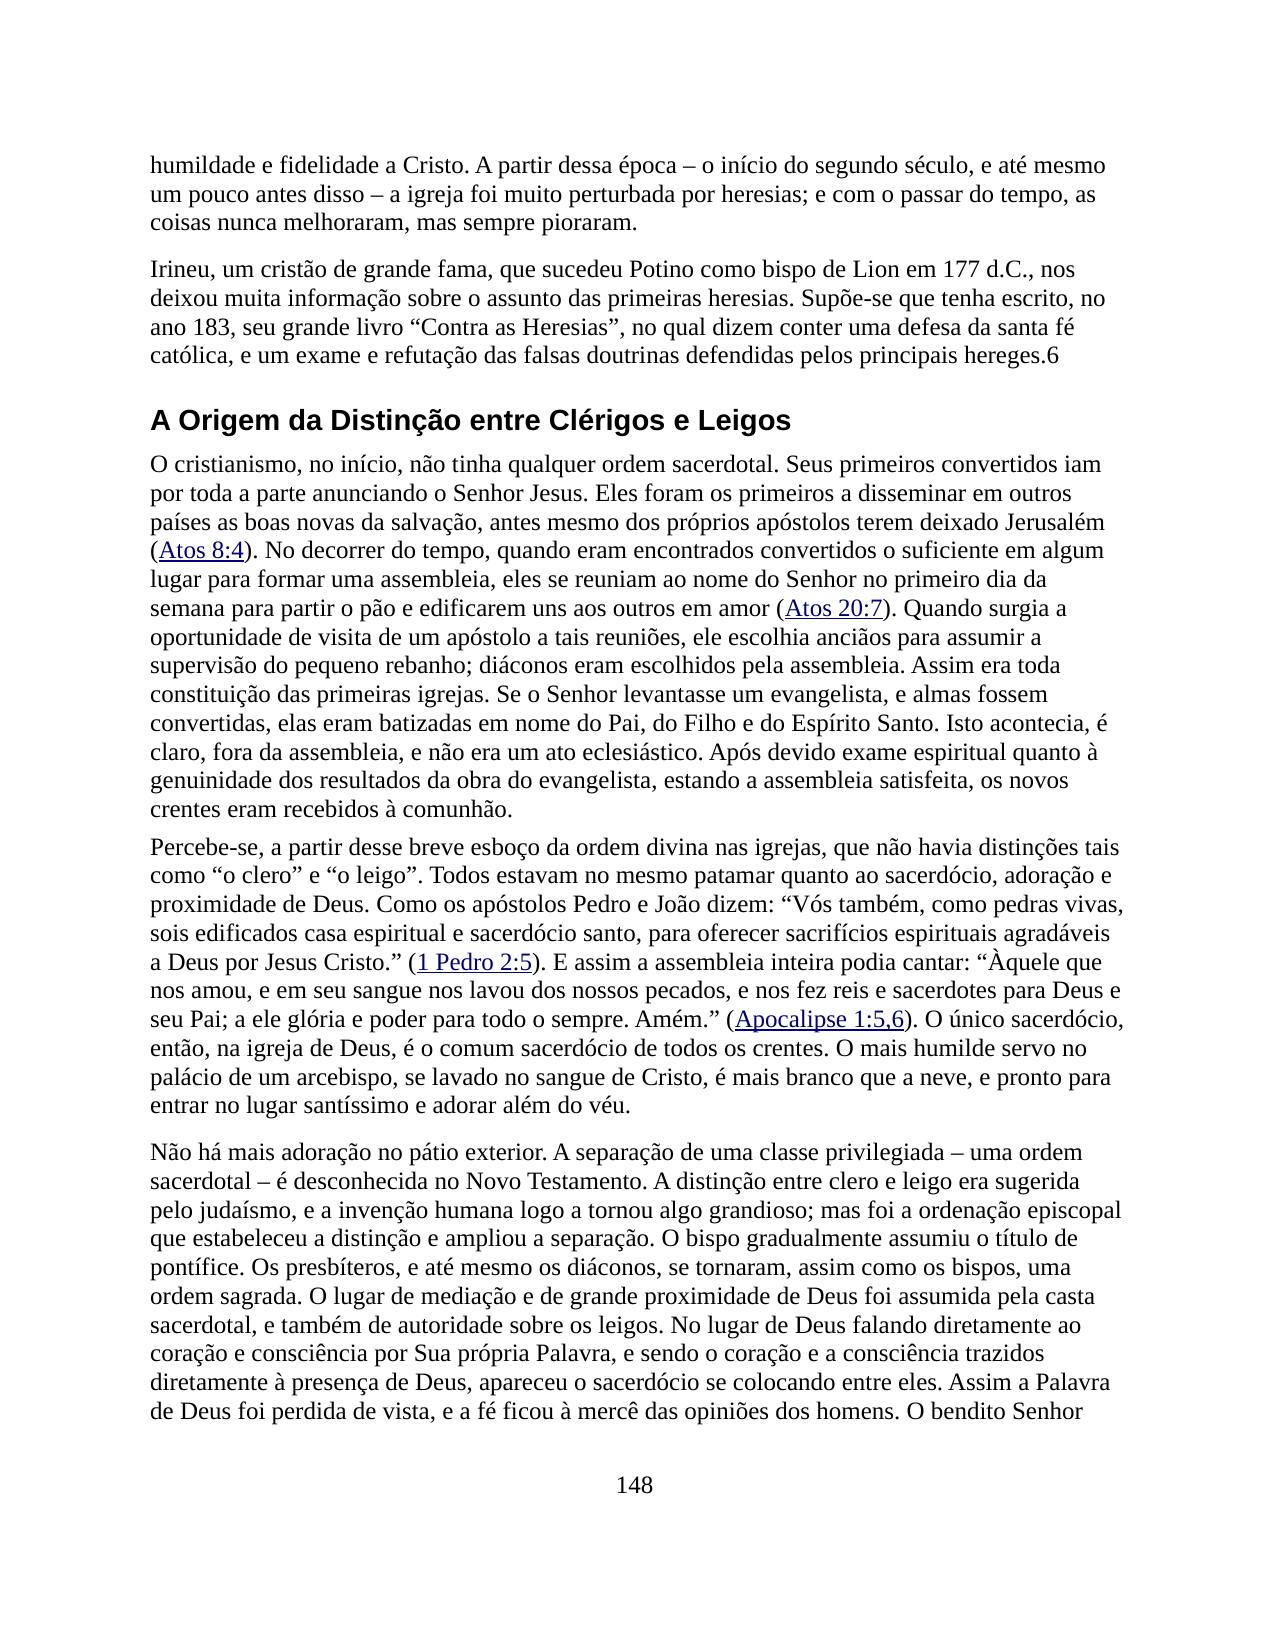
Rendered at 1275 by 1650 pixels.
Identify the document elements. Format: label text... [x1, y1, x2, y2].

text Percebe-se, a partir desse breve esboço da ordem divina nas igrejas, que não havia distinções tais como “o clero” e “o leigo”. Todos estavam no mesmo patamar quanto ao sacerdócio, adoração e proximidade de Deus. Como os apóstolos Pedro e João dizem: “Vós também, como pedras vivas, sois edificados casa espiritual e sacerdócio santo, para oferecer sacrifícios espirituais agradáveis a Deus por Jesus Cristo.” (1 Pedro 2:5). E assim a assembleia inteira podia cantar: “Àquele que nos amou, e em seu sangue nos lavou dos nossos pecados, e nos fez reis e sacerdotes para Deus e seu Pai; a ele glória e poder para todo o sempre. Amém.” (Apocalipse 1:5,6). O único sacerdócio, então, na igreja de Deus, é o comum sacerdócio de todos os crentes. O mais humilde servo no palácio de um arcebispo, se lavado no sangue de Cristo, é mais branco que a neve, e pronto para entrar no lugar santíssimo e adorar além do véu. [150, 832, 1125, 1119]
subtitle A Origem da Distinção entre Clérigos e Leigos [150, 403, 1125, 437]
text humildade e fidelidade a Cristo. A partir dessa época – o início do segundo século, e até mesmo um pouco antes disso – a igreja foi muito perturbada por heresias; e com o passar do tempo, as coisas nunca melhoraram, mas sempre pioraram. [150, 150, 1125, 236]
text O cristianismo, no início, não tinha qualquer ordem sacerdotal. Seus primeiros convertidos iam por toda a parte anunciando o Senhor Jesus. Eles foram os primeiros a disseminar em outros países as boas novas da salvação, antes mesmo dos próprios apóstolos terem deixado Jerusalém (Atos 8:4). No decorrer do tempo, quando eram encontrados convertidos o suficiente em algum lugar para formar uma assembleia, eles se reuniam ao nome do Senhor no primeiro dia da semana para partir o pão e edificarem uns aos outros em amor (Atos 20:7). Quando surgia a oportunidade de visita de um apóstolo a tais reuniões, ele escolhia anciãos para assumir a supervisão do pequeno rebanho; diáconos eram escolhidos pela assembleia. Assim era toda constituição das primeiras igrejas. Se o Senhor levantasse um evangelista, e almas fossem convertidas, elas eram batizadas em nome do Pai, do Filho e do Espírito Santo. Isto acontecia, é claro, fora da assembleia, e não era um ato eclesiástico. Após devido exame espiritual quanto à genuinidade dos resultados da obra do evangelista, estando a assembleia satisfeita, os novos crentes eram recebidos à comunhão. [150, 449, 1125, 823]
text Irineu, um cristão de grande fama, que sucedeu Potino como bispo de Lion em 177 d.C., nos deixou muita informação sobre o assunto das primeiras heresias. Supõe-se que tenha escrito, no ano 183, seu grande livro “Contra as Heresias”, no qual dizem conter uma defesa da santa fé católica, e um exame e refutação das falsas doutrinas defendidas pelos principais hereges.6 [150, 254, 1125, 369]
text Não há mais adoração no pátio exterior. A separação de uma classe privilegiada – uma ordem sacerdotal – é desconhecida no Novo Testamento. A distinção entre clero e leigo era sugerida pelo judaísmo, e a invenção humana logo a tornou algo grandioso; mas foi a ordenação episcopal que estabeleceu a distinção e ampliou a separação. O bispo gradualmente assumiu o título de pontífice. Os presbíteros, e até mesmo os diáconos, se tornaram, assim como os bispos, uma ordem sagrada. O lugar de mediação e de grande proximidade de Deus foi assumida pela casta sacerdotal, e também de autoridade sobre os leigos. No lugar de Deus falando diretamente ao coração e consciência por Sua própria Palavra, e sendo o coração e a consciência trazidos diretamente à presença de Deus, apareceu o sacerdócio se colocando entre eles. Assim a Palavra de Deus foi perdida de vista, e a fé ficou à mercê das opiniões dos homens. O bendito Senhor [150, 1137, 1125, 1425]
